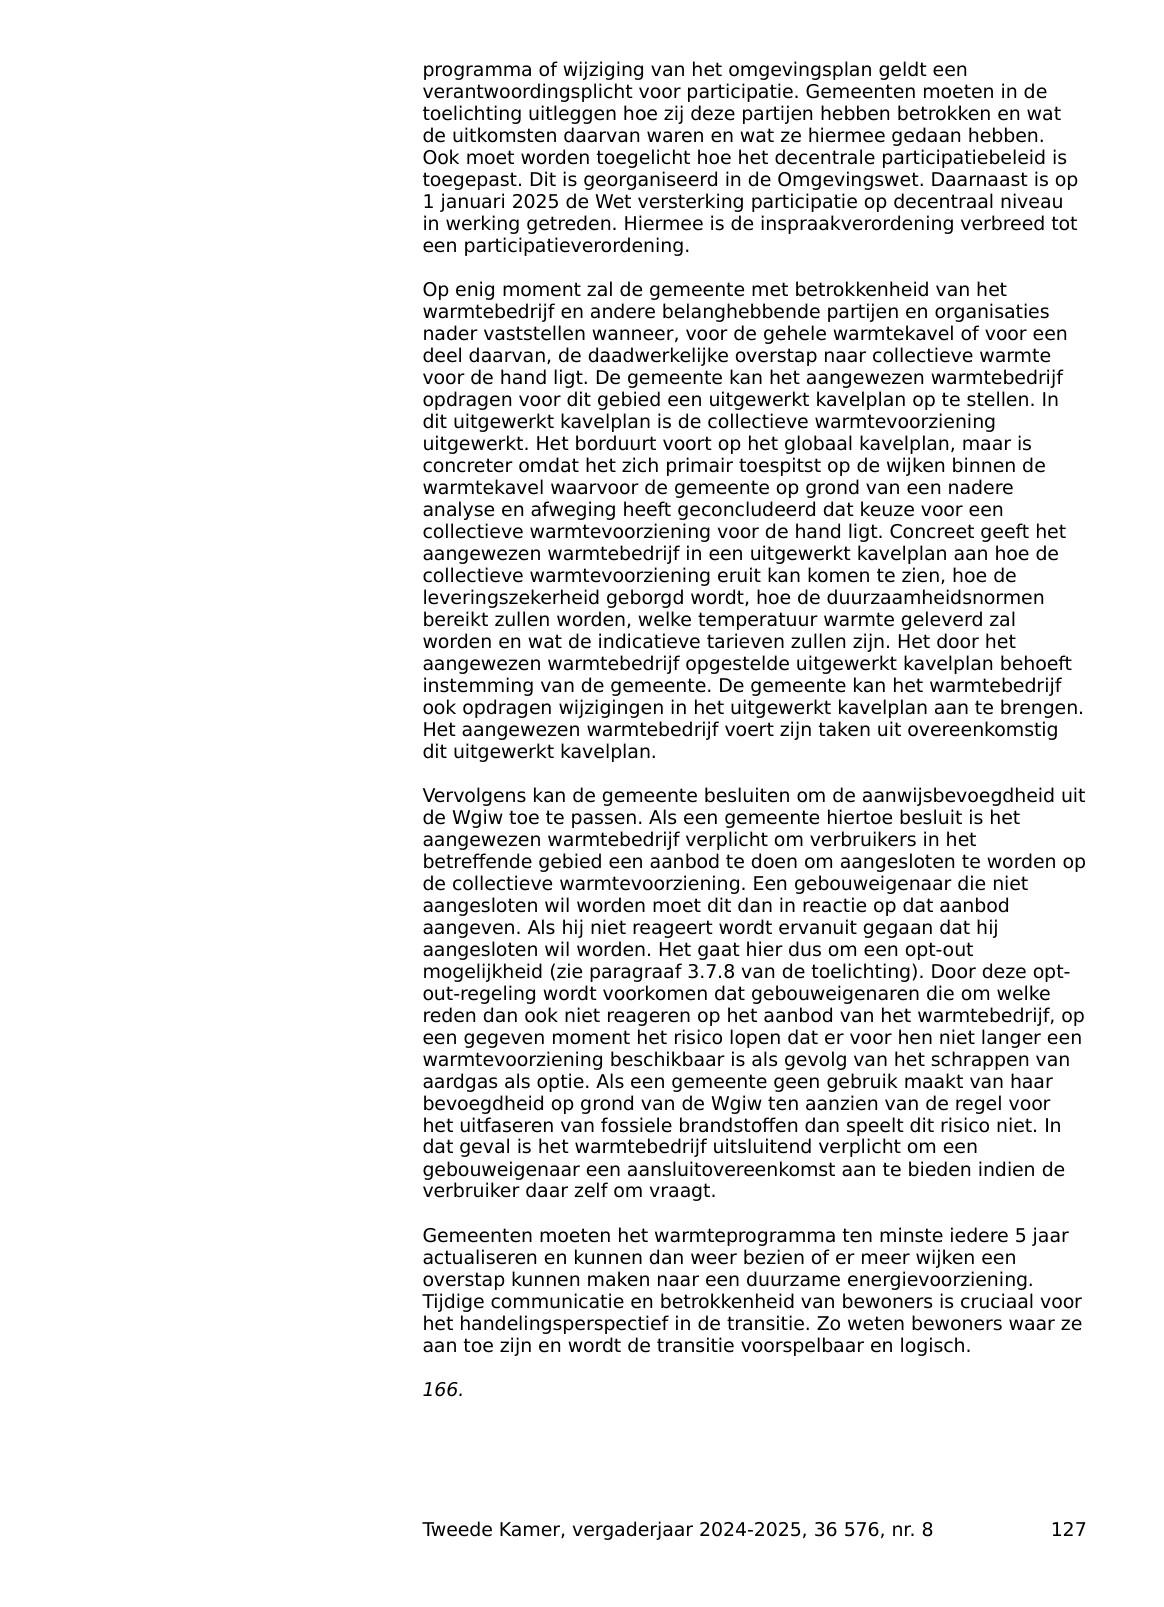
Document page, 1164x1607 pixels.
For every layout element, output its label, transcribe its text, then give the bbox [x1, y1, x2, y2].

text 166. [422, 1379, 1087, 1401]
text programma of wijziging van het omgevingsplan geldt een verantwoordingsplicht voor participatie. Gemeenten moeten in de toelichting uitleggen hoe zij deze partijen hebben betrokken en wat de uitkomsten daarvan waren en wat ze hiermee gedaan hebben. Ook moet worden toegelicht hoe het decentrale participatiebeleid is toegepast. Dit is georganiseerd in de Omgevingswet. Daarnaast is op 1 januari 2025 de Wet versterking participatie op decentraal niveau in werking getreden. Hiermee is de inspraakverordening verbreed tot een participatieverordening. [422, 59, 1087, 257]
text Gemeenten moeten het warmteprogramma ten minste iedere 5 jaar actualiseren en kunnen dan weer bezien of er meer wijken een overstap kunnen maken naar een duurzame energievoorziening. Tijdige communicatie en betrokkenheid van bewoners is cruciaal voor het handelingsperspectief in de transitie. Zo weten bewoners waar ze aan toe zijn en wordt de transitie voorspelbaar en logisch. [422, 1224, 1087, 1356]
text Vervolgens kan de gemeente besluiten om de aanwijsbevoegdheid uit de Wgiw toe te passen. Als een gemeente hiertoe besluit is het aangewezen warmtebedrijf verplicht om verbruikers in het betreffende gebied een aanbod te doen om aangesloten te worden op de collectieve warmtevoorziening. Een gebouweigenaar die niet aangesloten wil worden moet dit dan in reactie op dat aanbod aangeven. Als hij niet reageert wordt ervanuit gegaan dat hij aangesloten wil worden. Het gaat hier dus om een opt-out mogelijkheid (zie paragraaf 3.7.8 van de toelichting). Door deze opt-out-regeling wordt voorkomen dat gebouweigenaren die om welke reden dan ook niet reageren op het aanbod van het warmtebedrijf, op een gegeven moment het risico lopen dat er voor hen niet langer een warmtevoorziening beschikbaar is als gevolg van het schrappen van aardgas als optie. Als een gemeente geen gebruik maakt van haar bevoegdheid op grond van de Wgiw ten aanzien van de regel voor het uitfaseren van fossiele brandstoffen dan speelt dit risico niet. In dat geval is het warmtebedrijf uitsluitend verplicht om een gebouweigenaar een aansluitovereenkomst aan te bieden indien de verbruiker daar zelf om vraagt. [422, 785, 1087, 1202]
text Op enig moment zal de gemeente met betrokkenheid van het warmtebedrijf en andere belanghebbende partijen en organisaties nader vaststellen wanneer, voor de gehele warmtekavel of voor een deel daarvan, de daadwerkelijke overstap naar collectieve warmte voor de hand ligt. De gemeente kan het aangewezen warmtebedrijf opdragen voor dit gebied een uitgewerkt kavelplan op te stellen. In dit uitgewerkt kavelplan is de collectieve warmtevoorziening uitgewerkt. Het borduurt voort op het globaal kavelplan, maar is concreter omdat het zich primair toespitst op de wijken binnen de warmtekavel waarvoor de gemeente op grond van een nadere analyse en afweging heeft geconcludeerd dat keuze voor een collectieve warmtevoorziening voor de hand ligt. Concreet geeft het aangewezen warmtebedrijf in een uitgewerkt kavelplan aan hoe de collectieve warmtevoorziening eruit kan komen te zien, hoe de leveringszekerheid geborgd wordt, hoe de duurzaamheidsnormen bereikt zullen worden, welke temperatuur warmte geleverd zal worden en wat de indicatieve tarieven zullen zijn. Het door het aangewezen warmtebedrijf opgestelde uitgewerkt kavelplan behoeft instemming van de gemeente. De gemeente kan het warmtebedrijf ook opdragen wijzigingen in het uitgewerkt kavelplan aan te brengen. Het aangewezen warmtebedrijf voert zijn taken uit overeenkomstig dit uitgewerkt kavelplan. [422, 279, 1087, 763]
